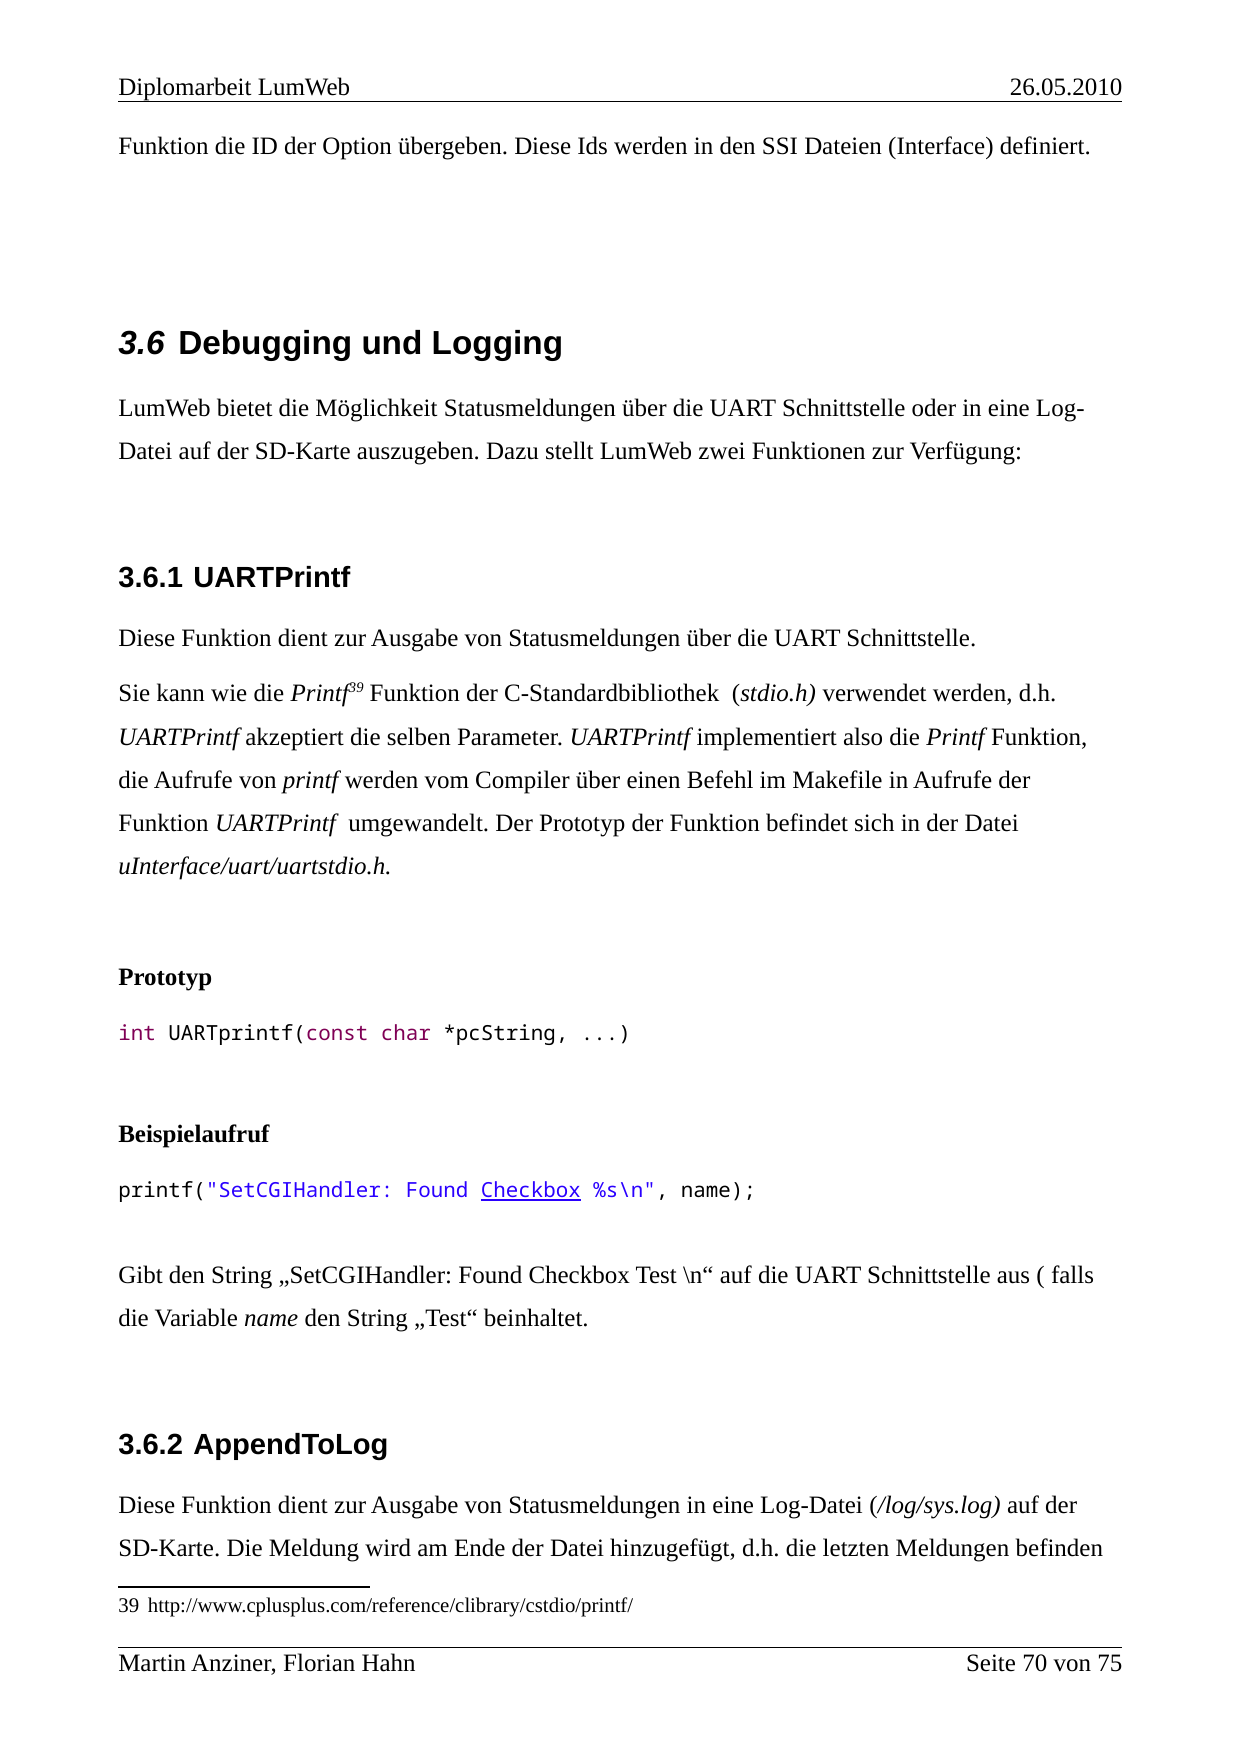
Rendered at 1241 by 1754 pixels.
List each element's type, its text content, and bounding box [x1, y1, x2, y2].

text Diese Funktion dient zur Ausgabe von Statusmeldungen in eine Log-Datei (/log/sys.log) auf der SD-Karte. Die Meldung wird am Ende der Datei hinzugefügt, d.h. die letzten Meldungen befinden [118, 1490, 1122, 1562]
subtitle AppendToLog [118, 1427, 1122, 1461]
text Diese Funktion dient zur Ausgabe von Statusmeldungen über die UART Schnittstelle. [118, 623, 1122, 652]
text LumWeb bietet die Möglichkeit Statusmeldungen über die UART Schnittstelle oder in eine Log-Datei auf der SD-Karte auszugeben. Dazu stellt LumWeb zwei Funktionen zur Verfügung: [118, 393, 1122, 465]
text http://www.cplusplus.com/reference/clibrary/cstdio/printf/ [118, 1593, 1122, 1617]
text Funktion die ID der Option übergeben. Diese Ids werden in den SSI Dateien (Interface) definiert. [118, 131, 1122, 160]
text Gibt den String „SetCGIHandler: Found Checkbox Test \n“ auf die UART Schnittstelle aus ( falls die Variable name den String „Test“ beinhaltet. [118, 1260, 1122, 1332]
text Beispielaufruf [118, 1119, 1122, 1148]
subtitle UARTPrintf [118, 560, 1122, 593]
text Sie kann wie die Printf Funktion der C-Standardbibliothek (stdio.h) verwendet werden, d.h. UARTPrintf akzeptiert die selben Parameter. UARTPrintf implementiert also die Printf Funktion, die Aufrufe von printf werden vom Compiler über einen Befehl im Makefile in Aufrufe der Funktion UARTPrintf umgewandelt. Der Prototyp der Funktion befindet sich in der Datei uInterface/uart/uartstdio.h. [118, 678, 1122, 880]
subtitle Debugging und Logging [118, 323, 1122, 361]
text Prototyp [118, 962, 1122, 991]
text int UARTprintf(const char *pcString, ...) [118, 1018, 1122, 1046]
text printf("SetCGIHandler: Found Checkbox %s\n", name); [118, 1175, 1122, 1203]
